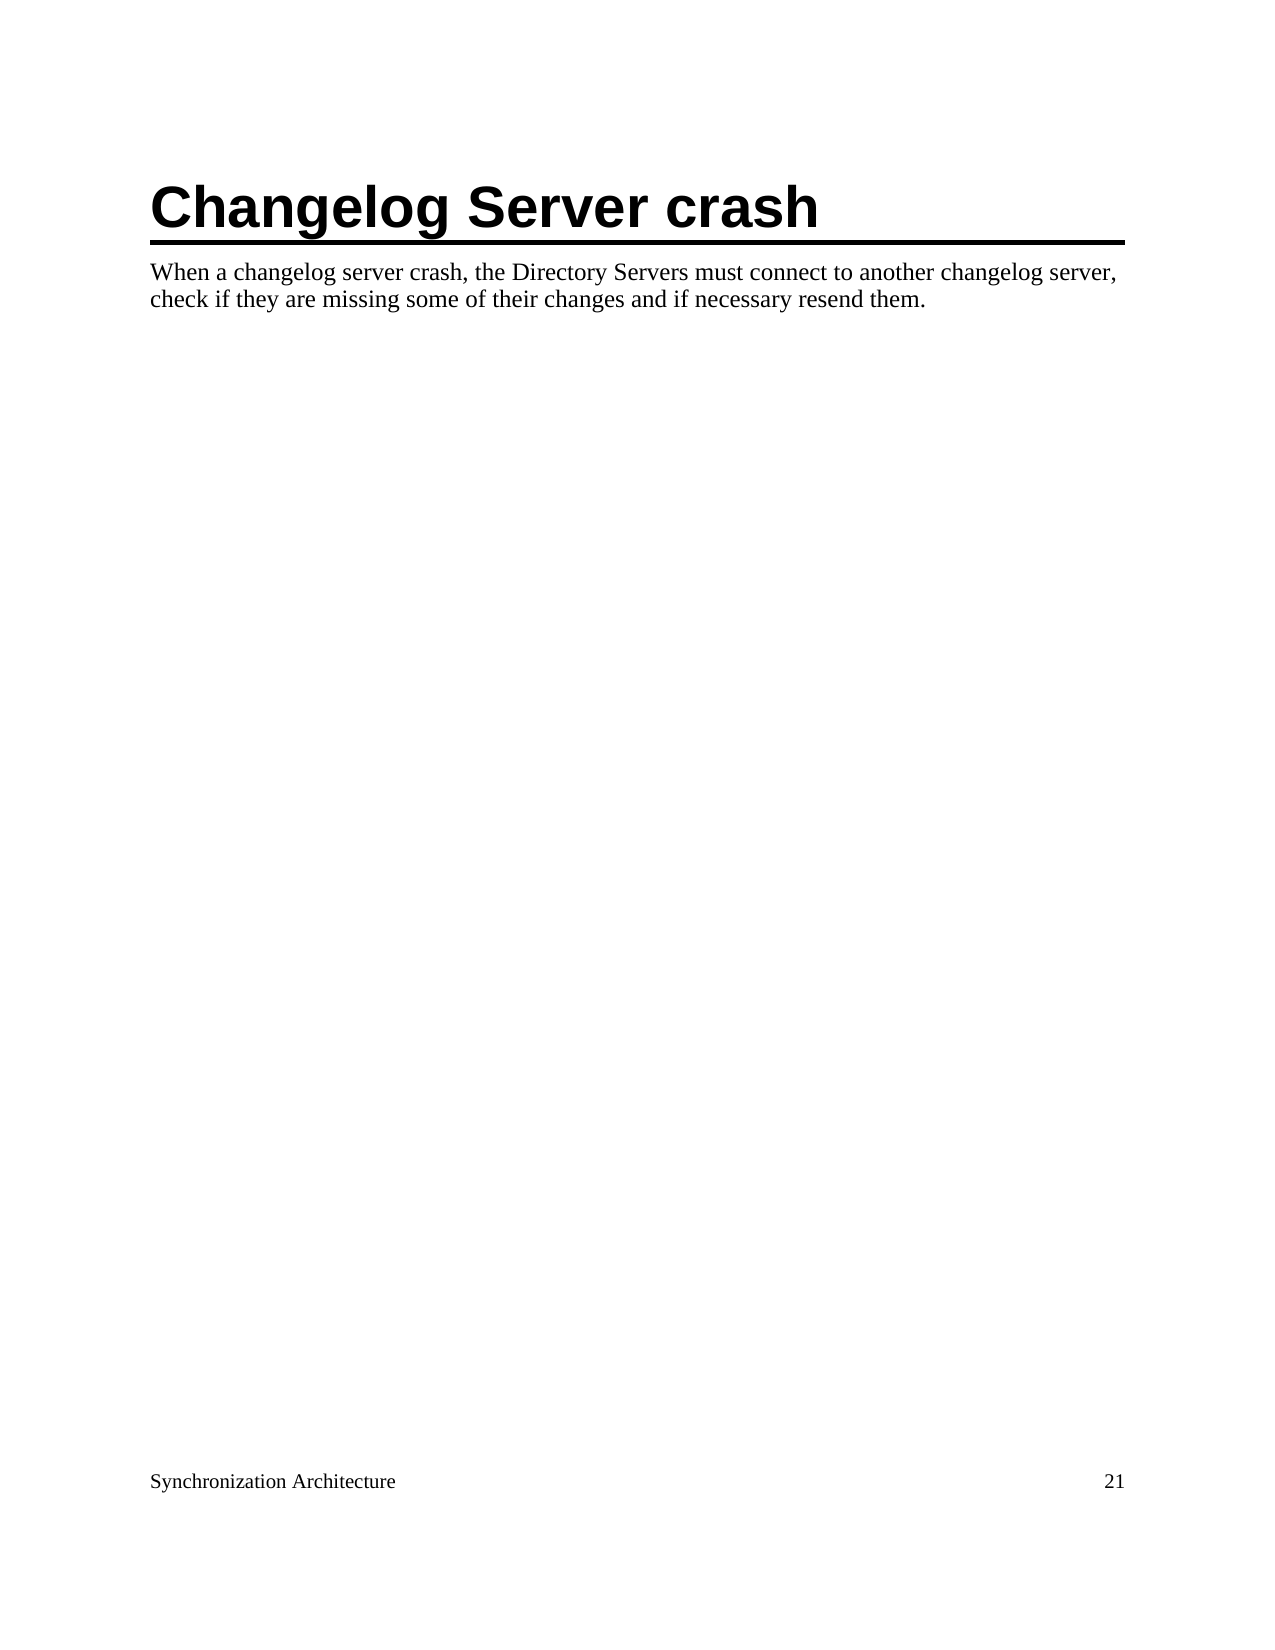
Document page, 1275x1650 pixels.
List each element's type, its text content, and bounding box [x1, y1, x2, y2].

text When a changelog server crash, the Directory Servers must connect to another changelog server, check if they are missing some of their changes and if necessary resend them. [150, 258, 1125, 313]
subtitle Changelog Server crash [150, 175, 1125, 240]
